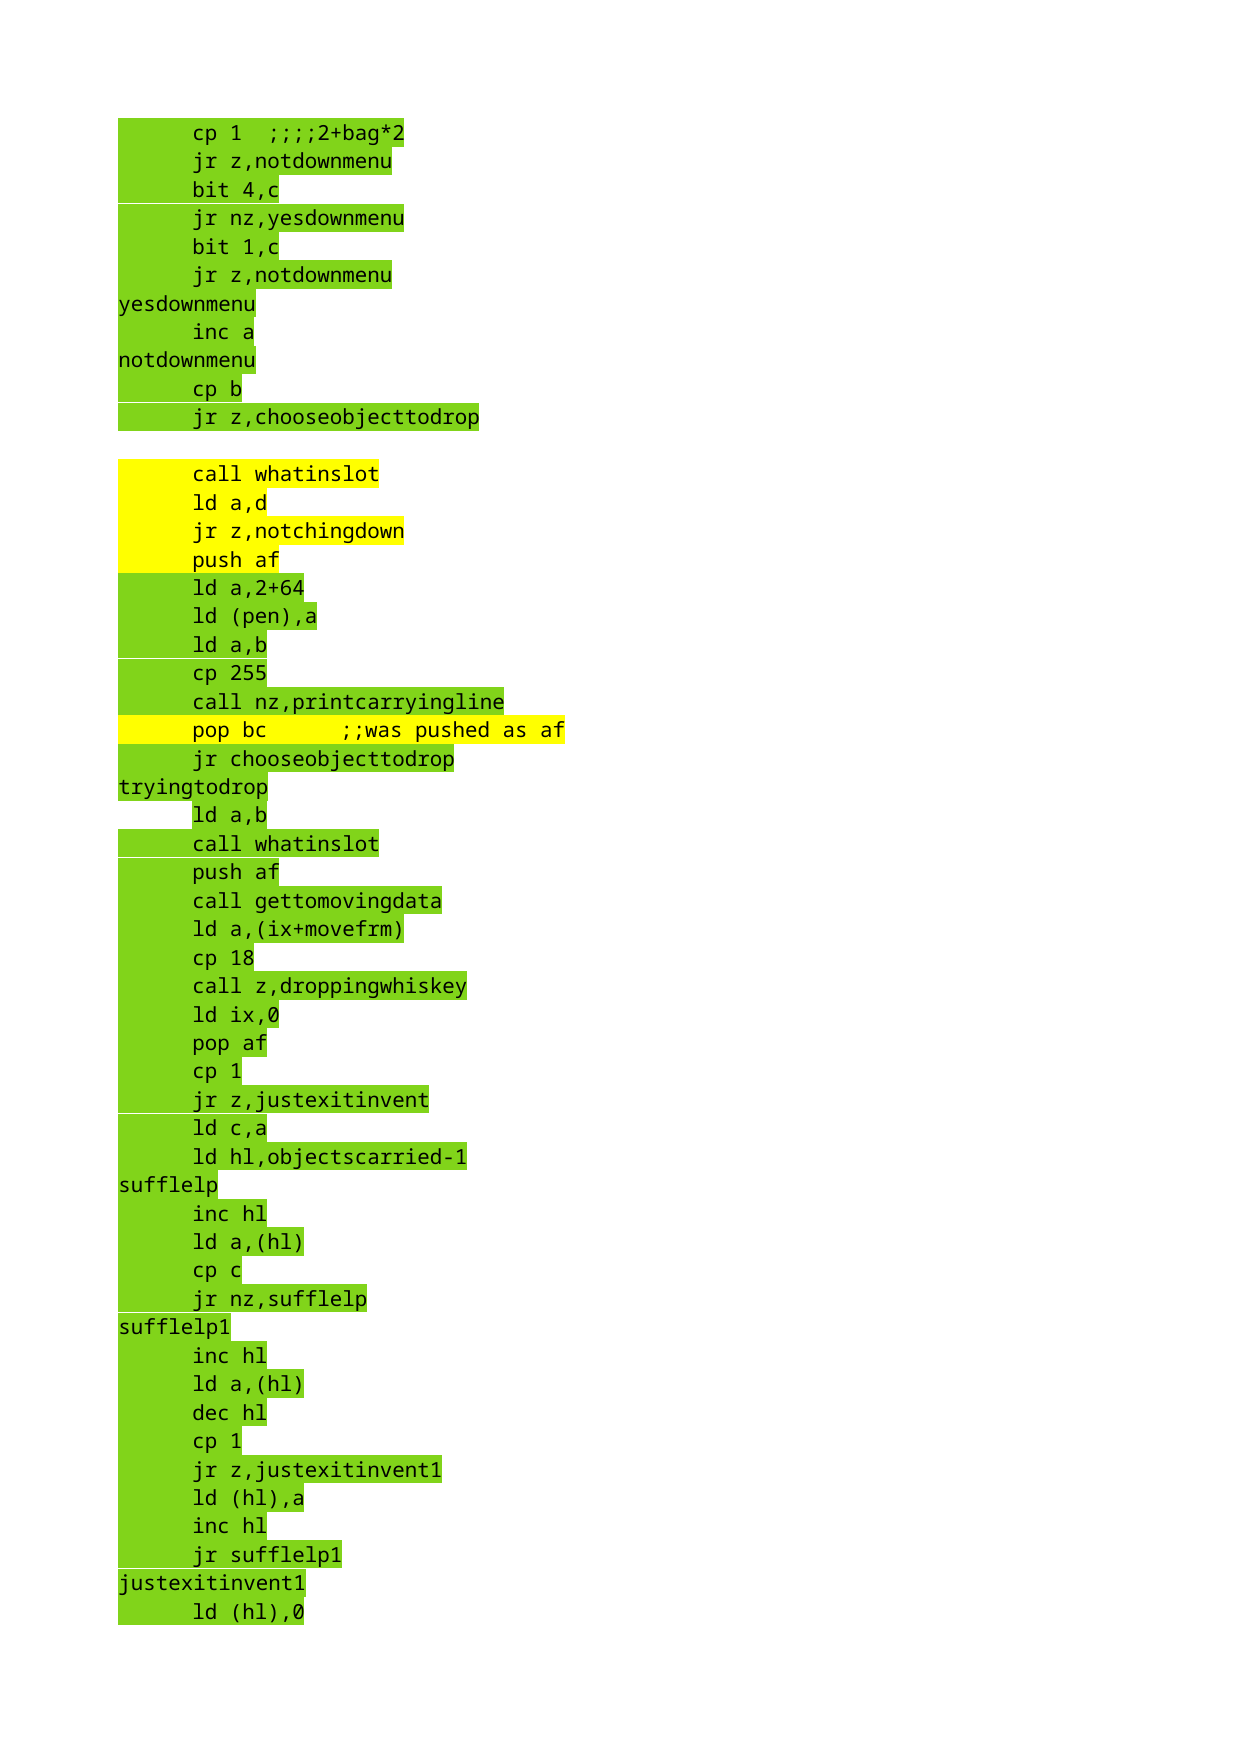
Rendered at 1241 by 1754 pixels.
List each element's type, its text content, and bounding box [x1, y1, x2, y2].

text call whatinslot [118, 459, 1122, 488]
text cp 1 ;;;;2+bag*2 [118, 118, 1122, 147]
text yesdownmenu [118, 289, 1122, 317]
text ld a,b [118, 801, 1122, 829]
text ld a,d [118, 488, 1122, 516]
text jr z,justexitinvent [118, 1085, 1122, 1113]
text call whatinslot [118, 829, 1122, 857]
text ld (hl),0 [118, 1597, 1122, 1625]
text inc hl [118, 1199, 1122, 1227]
text pop bc ;;was pushed as af [118, 715, 1122, 744]
text ld a,(hl) [118, 1227, 1122, 1256]
text jr nz,sufflelp [118, 1284, 1122, 1312]
text cp c [118, 1256, 1122, 1284]
text cp b [118, 374, 1122, 402]
text cp 18 [118, 943, 1122, 971]
text sufflelp1 [118, 1312, 1122, 1341]
text ld (hl),a [118, 1483, 1122, 1512]
text pop af [118, 1028, 1122, 1057]
text inc hl [118, 1341, 1122, 1369]
text inc a [118, 317, 1122, 346]
text ld ix,0 [118, 1000, 1122, 1028]
text sufflelp [118, 1170, 1122, 1199]
text tryingtodrop [118, 772, 1122, 801]
text jr z,notchingdown [118, 516, 1122, 545]
text jr nz,yesdownmenu [118, 203, 1122, 232]
text ld c,a [118, 1113, 1122, 1142]
text justexitinvent1 [118, 1568, 1122, 1597]
text call nz,printcarryingline [118, 687, 1122, 715]
text dec hl [118, 1398, 1122, 1426]
text bit 1,c [118, 232, 1122, 260]
text push af [118, 857, 1122, 886]
text jr chooseobjecttodrop [118, 744, 1122, 772]
text push af [118, 545, 1122, 573]
text inc hl [118, 1512, 1122, 1540]
text ld a,(ix+movefrm) [118, 914, 1122, 943]
text jr z,notdownmenu [118, 260, 1122, 289]
text jr sufflelp1 [118, 1540, 1122, 1568]
text jr z,chooseobjecttodrop [118, 402, 1122, 431]
text jr z,justexitinvent1 [118, 1455, 1122, 1483]
text bit 4,c [118, 175, 1122, 203]
text call gettomovingdata [118, 886, 1122, 914]
text cp 1 [118, 1426, 1122, 1455]
text jr z,notdownmenu [118, 147, 1122, 175]
text ld hl,objectscarried-1 [118, 1142, 1122, 1170]
text notdownmenu [118, 346, 1122, 374]
text cp 255 [118, 658, 1122, 687]
text cp 1 [118, 1057, 1122, 1085]
text call z,droppingwhiskey [118, 971, 1122, 1000]
text ld a,2+64 [118, 573, 1122, 602]
text ld a,b [118, 630, 1122, 658]
text ld a,(hl) [118, 1369, 1122, 1398]
text ld (pen),a [118, 602, 1122, 630]
